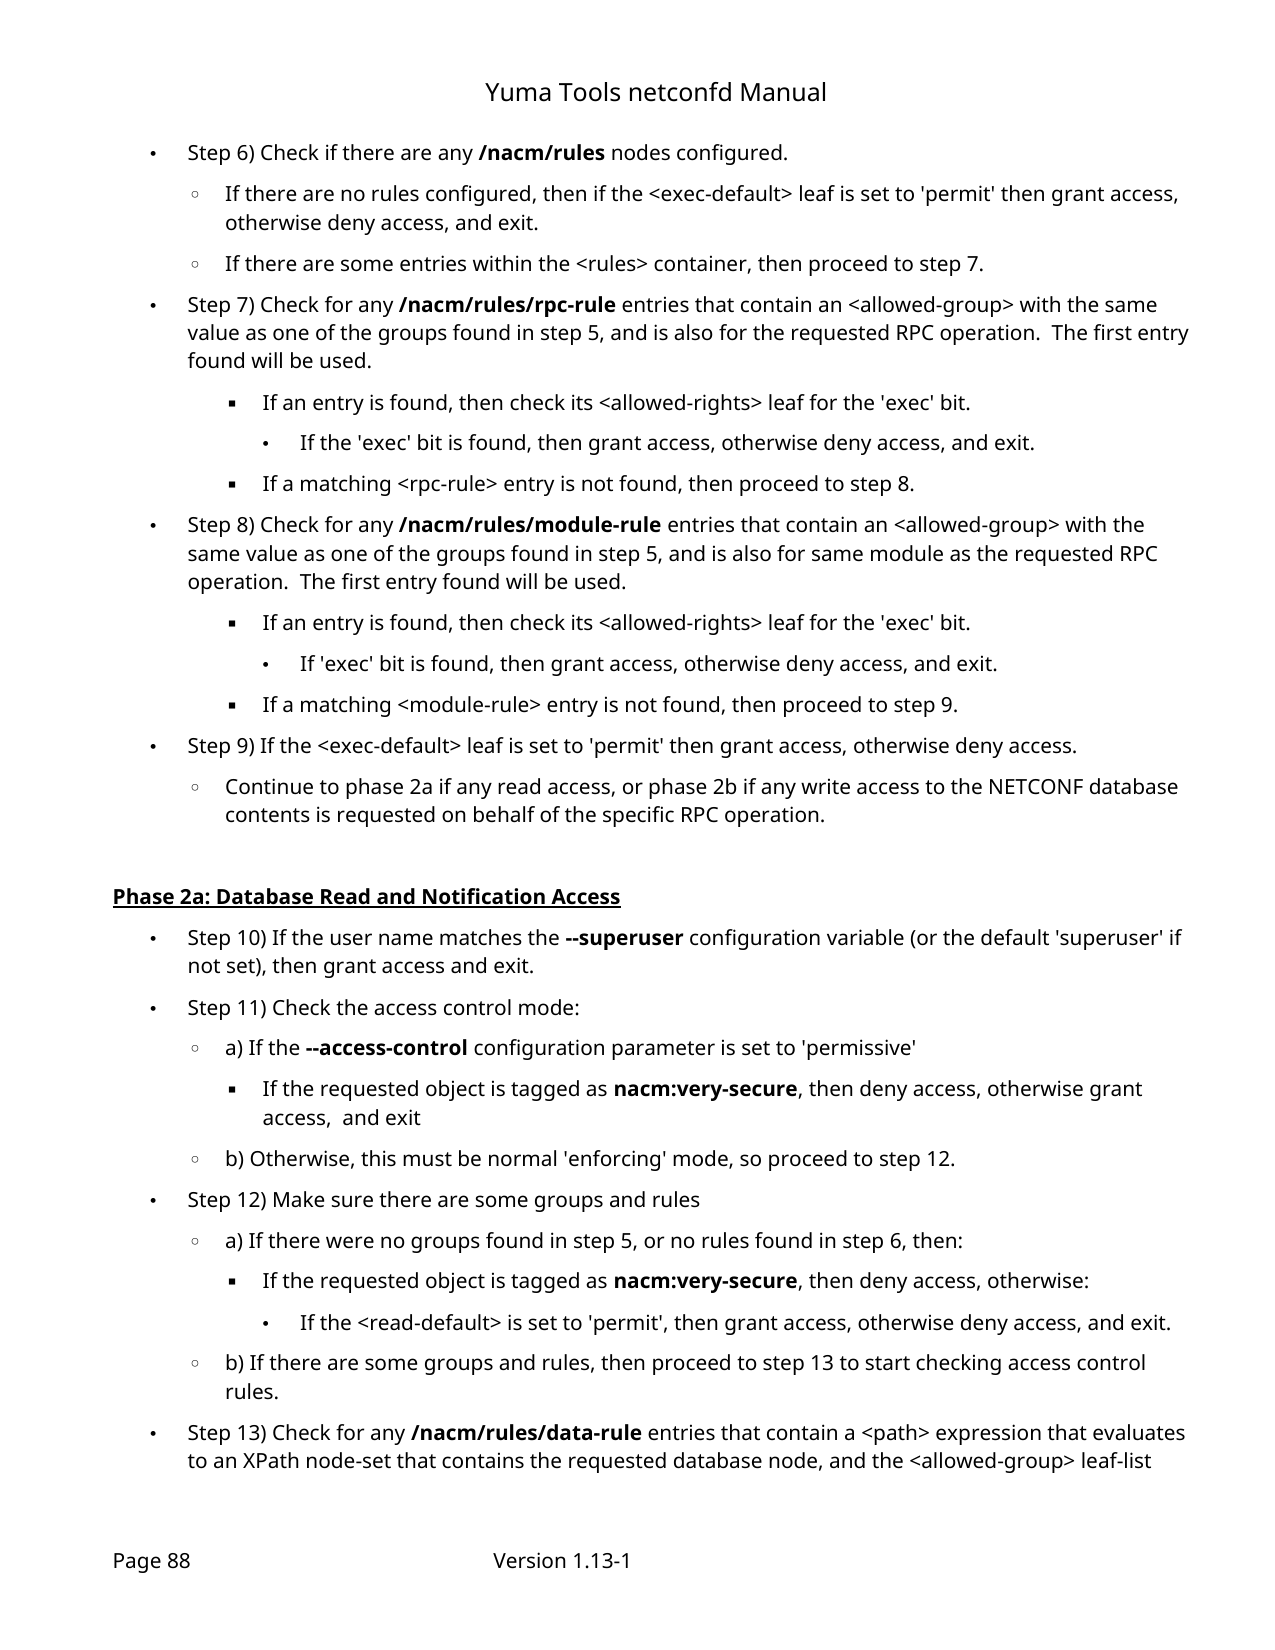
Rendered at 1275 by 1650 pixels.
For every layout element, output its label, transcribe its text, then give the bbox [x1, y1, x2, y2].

list Step 6) Check if there are any /nacm/rules nodes configured. [150, 138, 1200, 167]
list Step 9) If the <exec-default> leaf is set to 'permit' then grant access, otherwise deny access. [150, 731, 1200, 759]
list a) If the --access-control configuration parameter is set to 'permissive' [187, 1033, 1200, 1062]
list If 'exec' bit is found, then grant access, otherwise deny access, and exit. [262, 649, 1200, 678]
list If there are some entries within the <rules> container, then proceed to step 7. [187, 249, 1200, 277]
list a) If there were no groups found in step 5, or no rules found in step 6, then: [187, 1226, 1200, 1254]
list Step 8) Check for any /nacm/rules/module-rule entries that contain an <allowed-group> with the same value as one of the groups found in step 5, and is also for same module as the requested RPC operation. The first entry found will be used. [150, 510, 1200, 596]
list If the requested object is tagged as nacm:very-secure, then deny access, otherwise: [225, 1267, 1200, 1295]
list Step 10) If the user name matches the --superuser configuration variable (or the default 'superuser' if not set), then grant access and exit. [150, 923, 1200, 980]
list Step 12) Make sure there are some groups and rules [150, 1185, 1200, 1213]
list If the requested object is tagged as nacm:very-secure, then deny access, otherwise grant access, and exit [225, 1074, 1200, 1131]
text Phase 2a: Database Read and Notification Access [112, 882, 1200, 911]
list If an entry is found, then check its <allowed-rights> leaf for the 'exec' bit. [225, 388, 1200, 416]
list If a matching <module-rule> entry is not found, then proceed to step 9. [225, 690, 1200, 718]
list If the 'exec' bit is found, then grant access, otherwise deny access, and exit. [262, 428, 1200, 457]
list If the <read-default> is set to 'permit', then grant access, otherwise deny access, and exit. [262, 1308, 1200, 1336]
list Step 13) Check for any /nacm/rules/data-rule entries that contain a <path> expression that evaluates to an XPath node-set that contains the requested database node, and the <allowed-group> leaf-list [150, 1418, 1200, 1475]
list If an entry is found, then check its <allowed-rights> leaf for the 'exec' bit. [225, 608, 1200, 637]
list b) If there are some groups and rules, then proceed to step 13 to start checking access control rules. [187, 1348, 1200, 1405]
list If there are no rules configured, then if the <exec-default> leaf is set to 'permit' then grant access, otherwise deny access, and exit. [187, 179, 1200, 236]
list If a matching <rpc-rule> entry is not found, then proceed to step 8. [225, 469, 1200, 498]
list Step 7) Check for any /nacm/rules/rpc-rule entries that contain an <allowed-group> with the same value as one of the groups found in step 5, and is also for the requested RPC operation. The first entry found will be used. [150, 290, 1200, 375]
list Continue to phase 2a if any read access, or phase 2b if any write access to the NETCONF database contents is requested on behalf of the specific RPC operation. [187, 772, 1200, 829]
list Step 11) Check the access control mode: [150, 993, 1200, 1021]
list b) Otherwise, this must be normal 'enforcing' mode, so proceed to step 12. [187, 1144, 1200, 1172]
